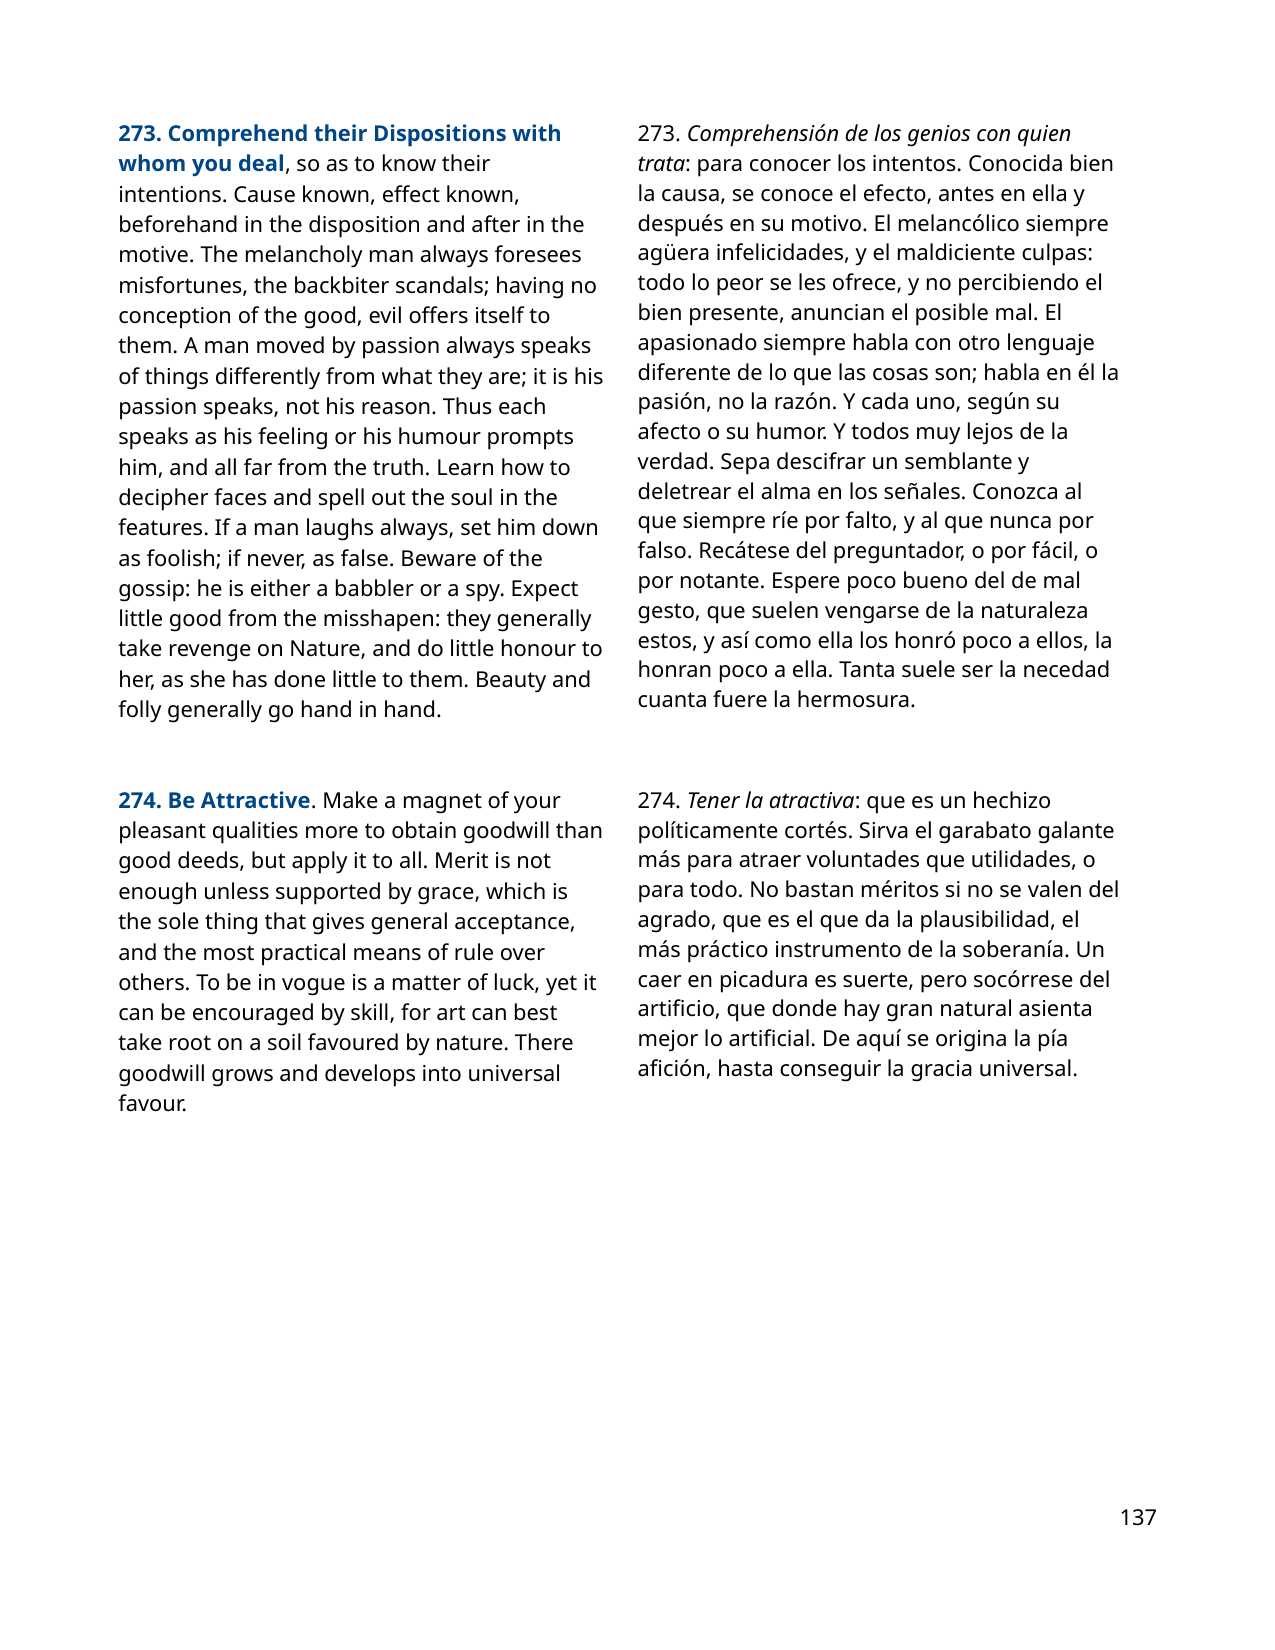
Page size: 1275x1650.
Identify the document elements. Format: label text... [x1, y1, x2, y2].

table_cell 274. Be Attractive. Make a magnet of your pleasant qualities more to obtain goodwill than good deeds, but apply it to all. Merit is not enough unless supported by grace, which is the sole thing that gives general acceptance, and the most practical means of rule over others. To be in vogue is a matter of luck, yet it can be encouraged by skill, for art can best take root on a soil favoured by nature. There goodwill grows and develops into universal favour. [118, 785, 637, 1118]
table_cell 274. Tener la atractiva: que es un hechizo políticamente cortés. Sirva el garabato galante más para atraer voluntades que utilidades, o para todo. No bastan méritos si no se valen del agrado, que es el que da la plausibilidad, el más práctico instrumento de la soberanía. Un caer en picadura es suerte, pero socórrese del artificio, que donde hay gran natural asienta mejor lo artificial. De aquí se origina la pía afición, hasta conseguir la gracia universal. [638, 785, 1157, 1118]
table_cell 273. Comprehensión de los genios con quien trata: para conocer los intentos. Conocida bien la causa, se conoce el efecto, antes en ella y después en su motivo. El melancólico siempre agüera infelicidades, y el maldiciente culpas: todo lo peor se les ofrece, y no percibiendo el bien presente, anuncian el posible mal. El apasionado siempre habla con otro lenguaje diferente de lo que las cosas son; habla en él la pasión, no la razón. Y cada uno, según su afecto o su humor. Y todos muy lejos de la verdad. Sepa descifrar un semblante y deletrear el alma en los señales. Conozca al que siempre ríe por falto, y al que nunca por falso. Recátese del preguntador, o por fácil, o por notante. Espere poco bueno del de mal gesto, que suelen vengarse de la naturaleza estos, y así como ella los honró poco a ellos, la honran poco a ella. Tanta suele ser la necedad cuanta fuere la hermosura. [638, 118, 1157, 785]
table_cell 273. Comprehend their Dispositions with whom you deal, so as to know their intentions. Cause known, effect known, beforehand in the disposition and after in the motive. The melancholy man always foresees misfortunes, the backbiter scandals; having no conception of the good, evil offers itself to them. A man moved by passion always speaks of things differently from what they are; it is his passion speaks, not his reason. Thus each speaks as his feeling or his humour prompts him, and all far from the truth. Learn how to decipher faces and spell out the soul in the features. If a man laughs always, set him down as foolish; if never, as false. Beware of the gossip: he is either a babbler or a spy. Expect little good from the misshapen: they generally take revenge on Nature, and do little honour to her, as she has done little to them. Beauty and folly generally go hand in hand. [118, 118, 637, 785]
